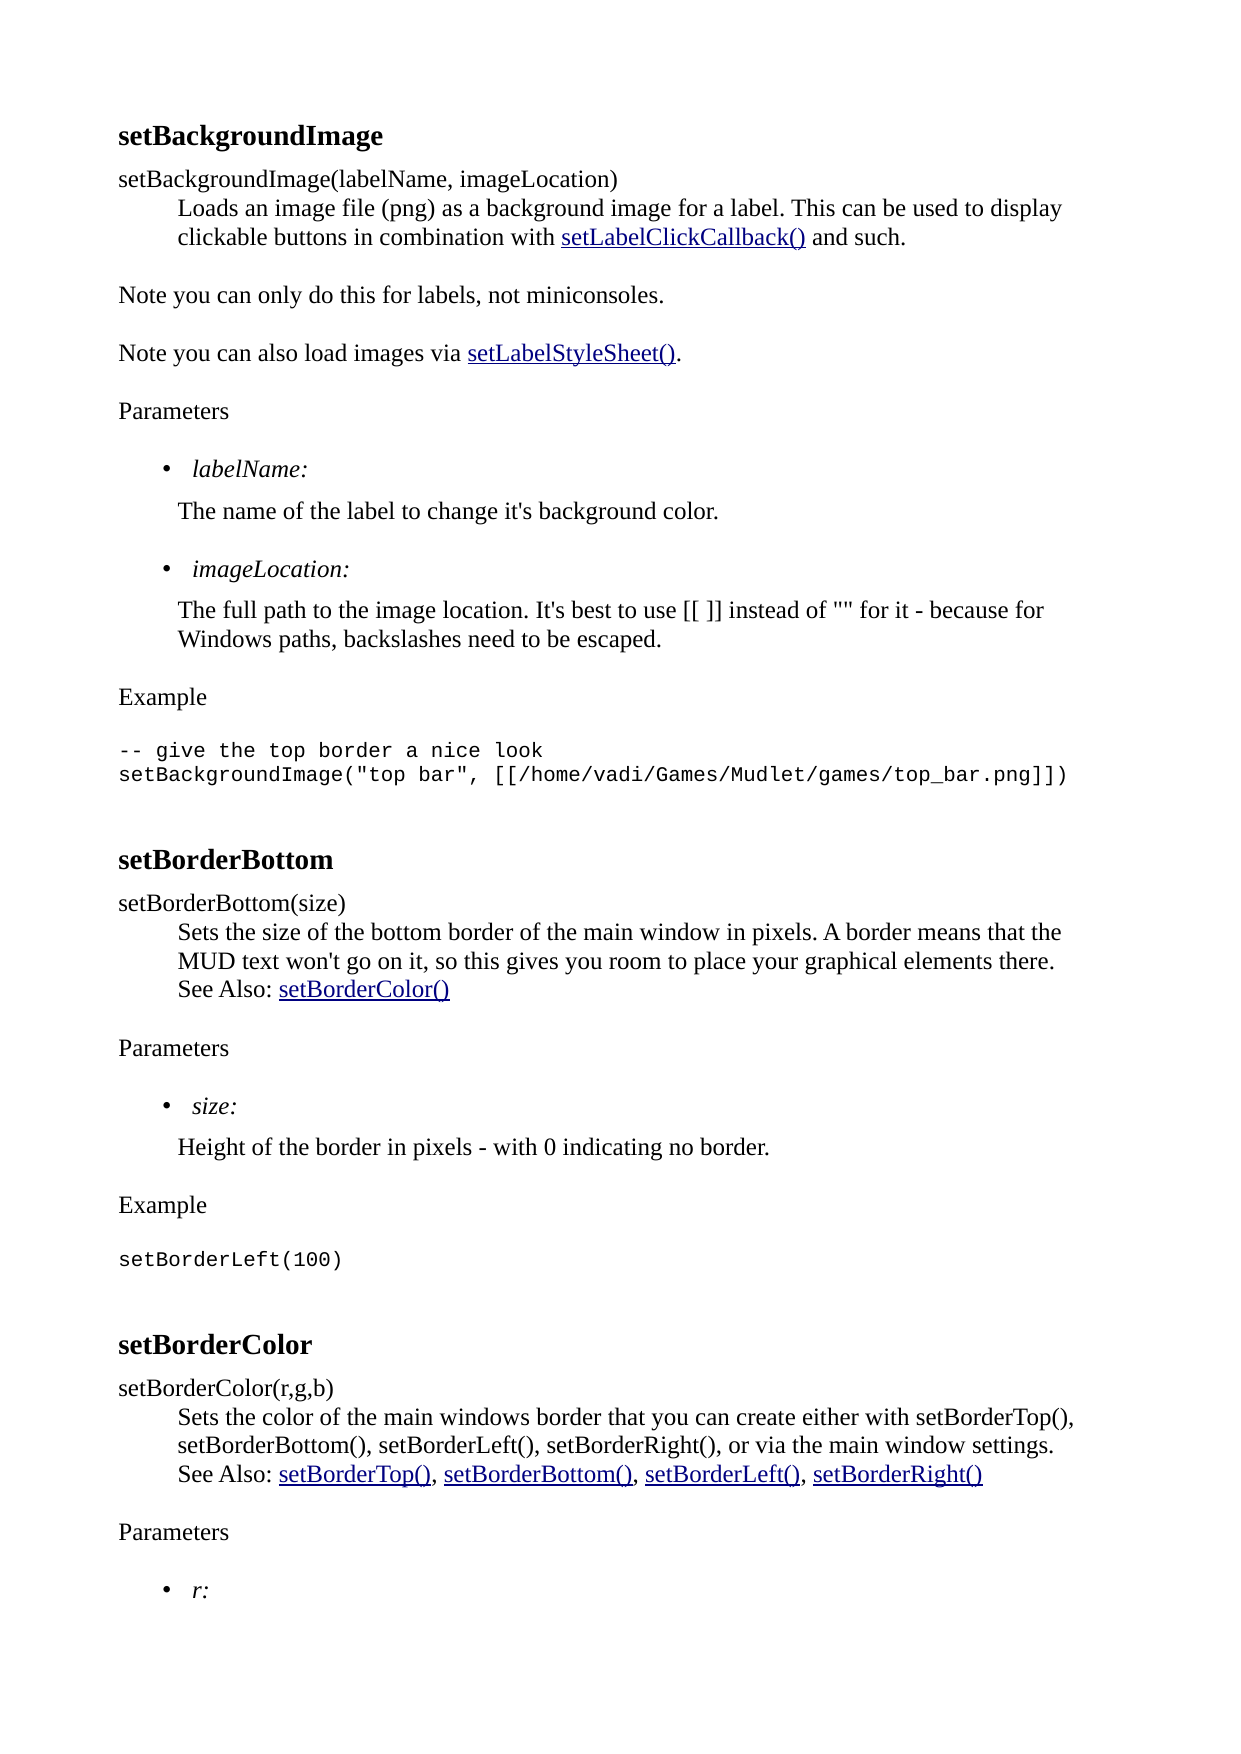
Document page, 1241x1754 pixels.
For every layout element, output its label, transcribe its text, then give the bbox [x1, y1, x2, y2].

list Sets the color of the main windows border that you can create either with setBorderTop(), setBorderBottom(), setBorderLeft(), setBorderRight(), or via the main window settings. [177, 1402, 1122, 1459]
subtitle setBorderBottom(size) [118, 888, 1122, 917]
subtitle Note you can also load images via setLabelStyleSheet(). [118, 338, 1122, 367]
subtitle Parameters [118, 1033, 1122, 1062]
list Height of the border in pixels - with 0 indicating no border. [177, 1132, 1122, 1161]
text setBorderLeft(100) [118, 1249, 1122, 1272]
list size: [162, 1091, 1122, 1120]
subtitle setBorderBottom [118, 842, 1122, 876]
list Sets the size of the bottom border of the main window in pixels. A border means that the MUD text won't go on it, so this gives you room to place your graphical elements there. [177, 917, 1122, 974]
text -- give the top border a nice look [118, 741, 1122, 764]
subtitle setBackgroundImage [118, 118, 1122, 152]
subtitle setBackgroundImage(labelName, imageLocation) [118, 164, 1122, 193]
list Loads an image file (png) as a background image for a label. This can be used to display clickable buttons in combination with setLabelClickCallback() and such. [177, 193, 1122, 250]
list See Also: setBorderColor() [177, 974, 1122, 1003]
subtitle Parameters [118, 1517, 1122, 1546]
subtitle Example [118, 682, 1122, 711]
subtitle setBorderColor [118, 1327, 1122, 1360]
list See Also: setBorderTop(), setBorderBottom(), setBorderLeft(), setBorderRight() [177, 1459, 1122, 1488]
list The name of the label to change it's background color. [177, 496, 1122, 524]
list labelName: [162, 454, 1122, 483]
list The full path to the image location. It's best to use [[ ]] instead of "" for it - because for Windows paths, backslashes need to be escaped. [177, 595, 1122, 653]
list r: [162, 1576, 1122, 1604]
subtitle Example [118, 1191, 1122, 1219]
list imageLocation: [162, 554, 1122, 583]
subtitle Parameters [118, 396, 1122, 425]
subtitle Note you can only do this for labels, not miniconsoles. [118, 280, 1122, 309]
subtitle setBorderColor(r,g,b) [118, 1373, 1122, 1402]
text setBackgroundImage("top bar", [[/home/vadi/Games/Mudlet/games/top_bar.png]]) [118, 764, 1122, 788]
